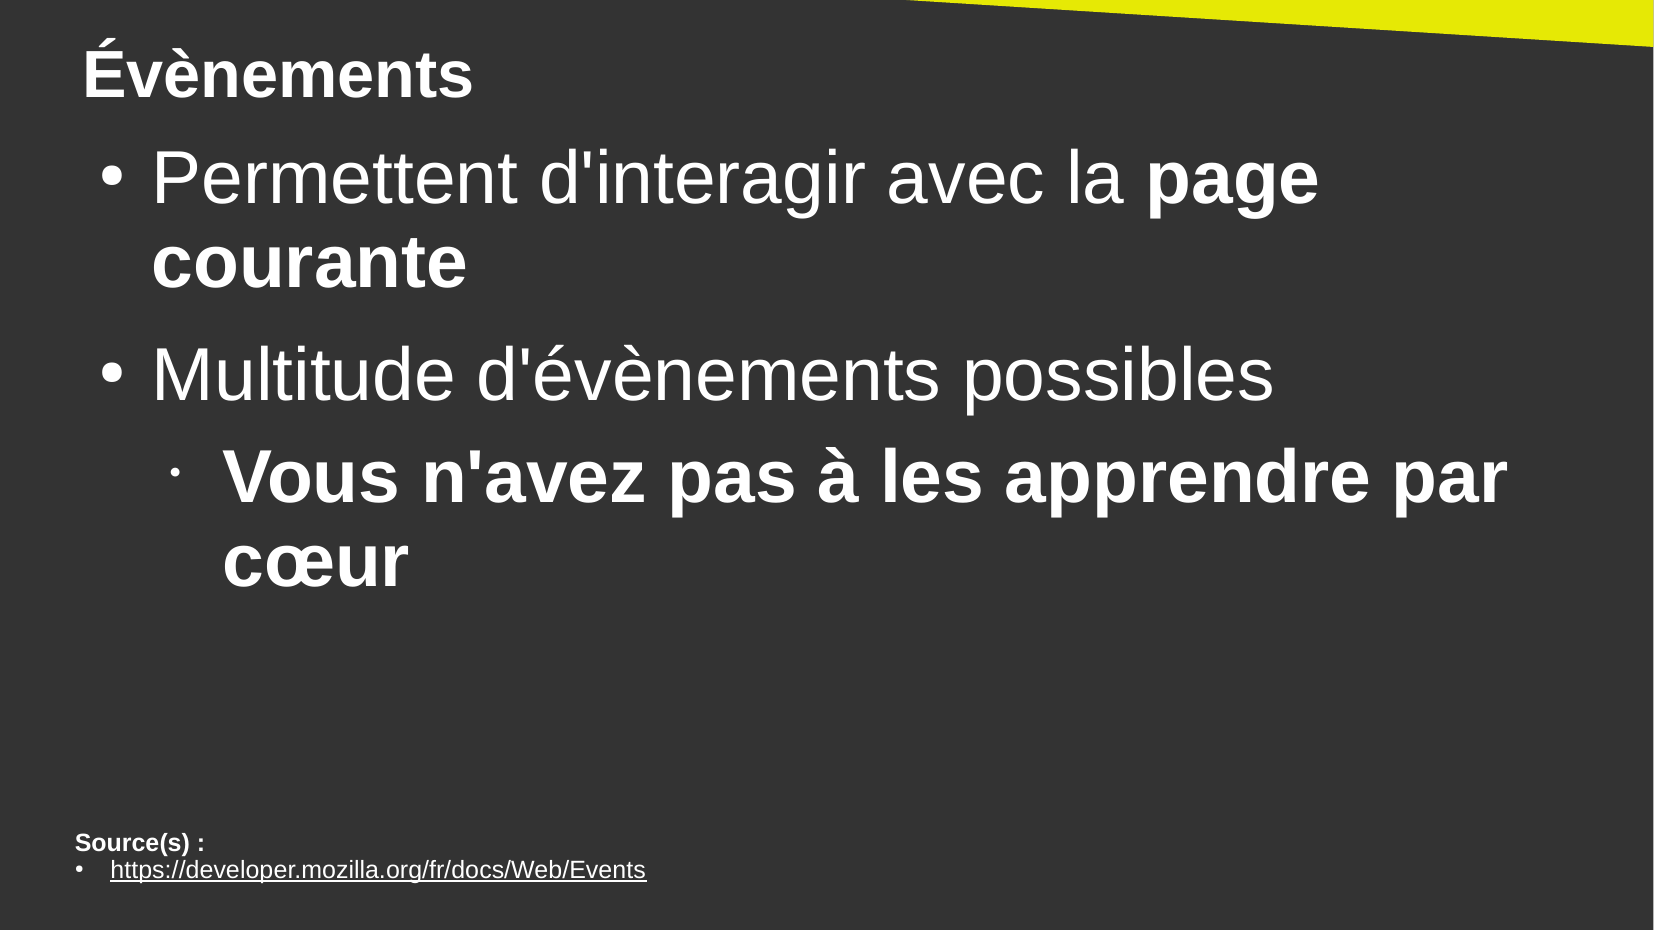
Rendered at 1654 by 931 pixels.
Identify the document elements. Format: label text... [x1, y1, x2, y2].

text_box [906, 0, 1654, 47]
list Permettent d'interagir avec la page courante Multitude d'évènements possibles Vous n'avez pas à les apprendre par cœur [80, 135, 1620, 780]
title Évènements [82, 37, 1571, 114]
text_box Source(s) : https://developer.mozilla.org/fr/docs/Web/Events [60, 820, 1583, 892]
